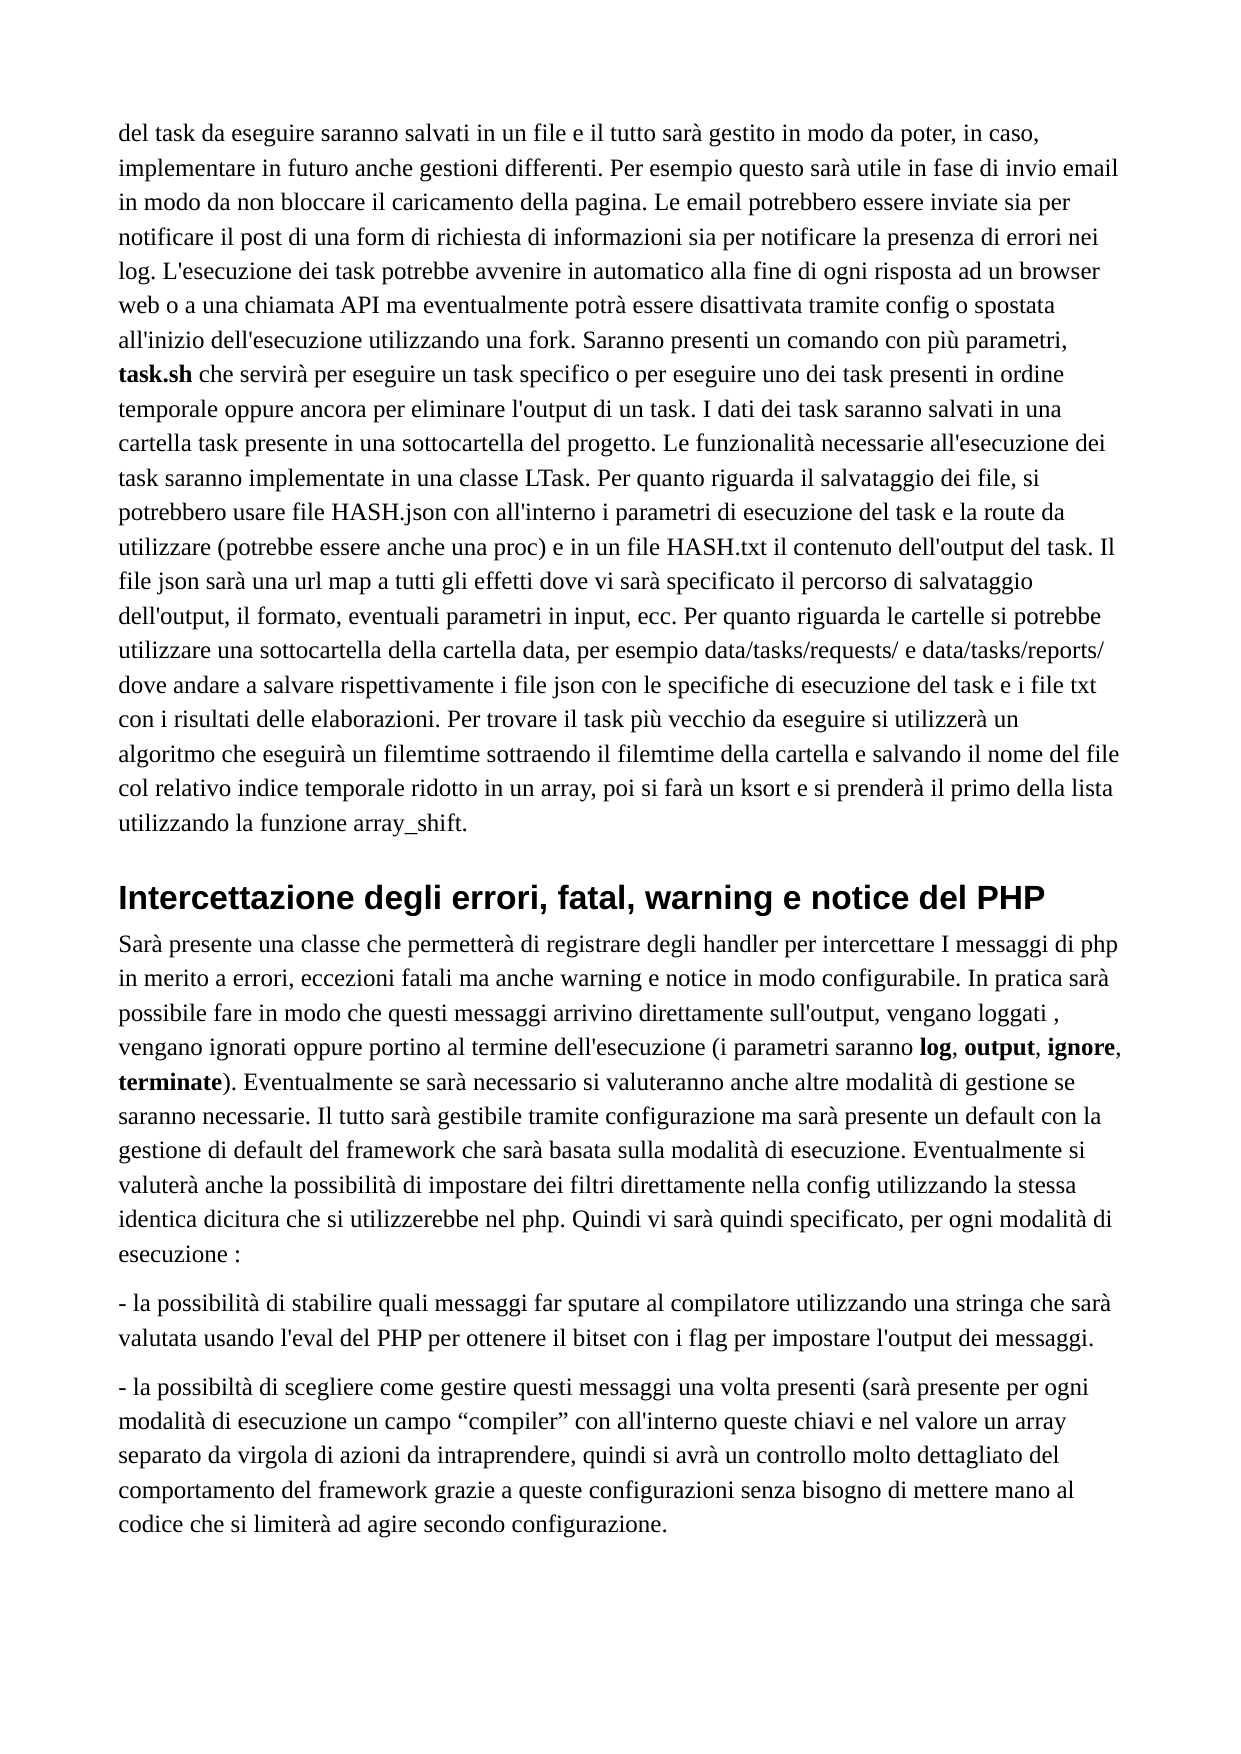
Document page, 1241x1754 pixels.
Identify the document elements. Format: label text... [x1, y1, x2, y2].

subtitle Intercettazione degli errori, fatal, warning e notice del PHP [118, 878, 1122, 916]
text - la possibilità di stabilire quali messaggi far sputare al compilatore utilizzando una stringa che sarà valutata usando l'eval del PHP per ottenere il bitset con i flag per impostare l'output dei messaggi. [118, 1288, 1122, 1351]
text - la possibiltà di scegliere come gestire questi messaggi una volta presenti (sarà presente per ogni modalità di esecuzione un campo “compiler” con all'interno queste chiavi e nel valore un array separato da virgola di azioni da intraprendere, quindi si avrà un controllo molto dettagliato del comportamento del framework grazie a queste configurazioni senza bisogno di mettere mano al codice che si limiterà ad agire secondo configurazione. [118, 1372, 1122, 1538]
text del task da eseguire saranno salvati in un file e il tutto sarà gestito in modo da poter, in caso, implementare in futuro anche gestioni differenti. Per esempio questo sarà utile in fase di invio email in modo da non bloccare il caricamento della pagina. Le email potrebbero essere inviate sia per notificare il post di una form di richiesta di informazioni sia per notificare la presenza di errori nei log. L'esecuzione dei task potrebbe avvenire in automatico alla fine di ogni risposta ad un browser web o a una chiamata API ma eventualmente potrà essere disattivata tramite config o spostata all'inizio dell'esecuzione utilizzando una fork. Saranno presenti un comando con più parametri, task.sh che servirà per eseguire un task specifico o per eseguire uno dei task presenti in ordine temporale oppure ancora per eliminare l'output di un task. I dati dei task saranno salvati in una cartella task presente in una sottocartella del progetto. Le funzionalità necessarie all'esecuzione dei task saranno implementate in una classe LTask. Per quanto riguarda il salvataggio dei file, si potrebbero usare file HASH.json con all'interno i parametri di esecuzione del task e la route da utilizzare (potrebbe essere anche una proc) e in un file HASH.txt il contenuto dell'output del task. Il file json sarà una url map a tutti gli effetti dove vi sarà specificato il percorso di salvataggio dell'output, il formato, eventuali parametri in input, ecc. Per quanto riguarda le cartelle si potrebbe utilizzare una sottocartella della cartella data, per esempio data/tasks/requests/ e data/tasks/reports/ dove andare a salvare rispettivamente i file json con le specifiche di esecuzione del task e i file txt con i risultati delle elaborazioni. Per trovare il task più vecchio da eseguire si utilizzerà un algoritmo che eseguirà un filemtime sottraendo il filemtime della cartella e salvando il nome del file col relativo indice temporale ridotto in un array, poi si farà un ksort e si prenderà il primo della lista utilizzando la funzione array_shift. [118, 118, 1122, 836]
text Sarà presente una classe che permetterà di registrare degli handler per intercettare I messaggi di php in merito a errori, eccezioni fatali ma anche warning e notice in modo configurabile. In pratica sarà possibile fare in modo che questi messaggi arrivino direttamente sull'output, vengano loggati , vengano ignorati oppure portino al termine dell'esecuzione (i parametri saranno log, output, ignore, terminate). Eventualmente se sarà necessario si valuteranno anche altre modalità di gestione se saranno necessarie. Il tutto sarà gestibile tramite configurazione ma sarà presente un default con la gestione di default del framework che sarà basata sulla modalità di esecuzione. Eventualmente si valuterà anche la possibilità di impostare dei filtri direttamente nella config utilizzando la stessa identica dicitura che si utilizzerebbe nel php. Quindi vi sarà quindi specificato, per ogni modalità di esecuzione : [118, 929, 1122, 1268]
